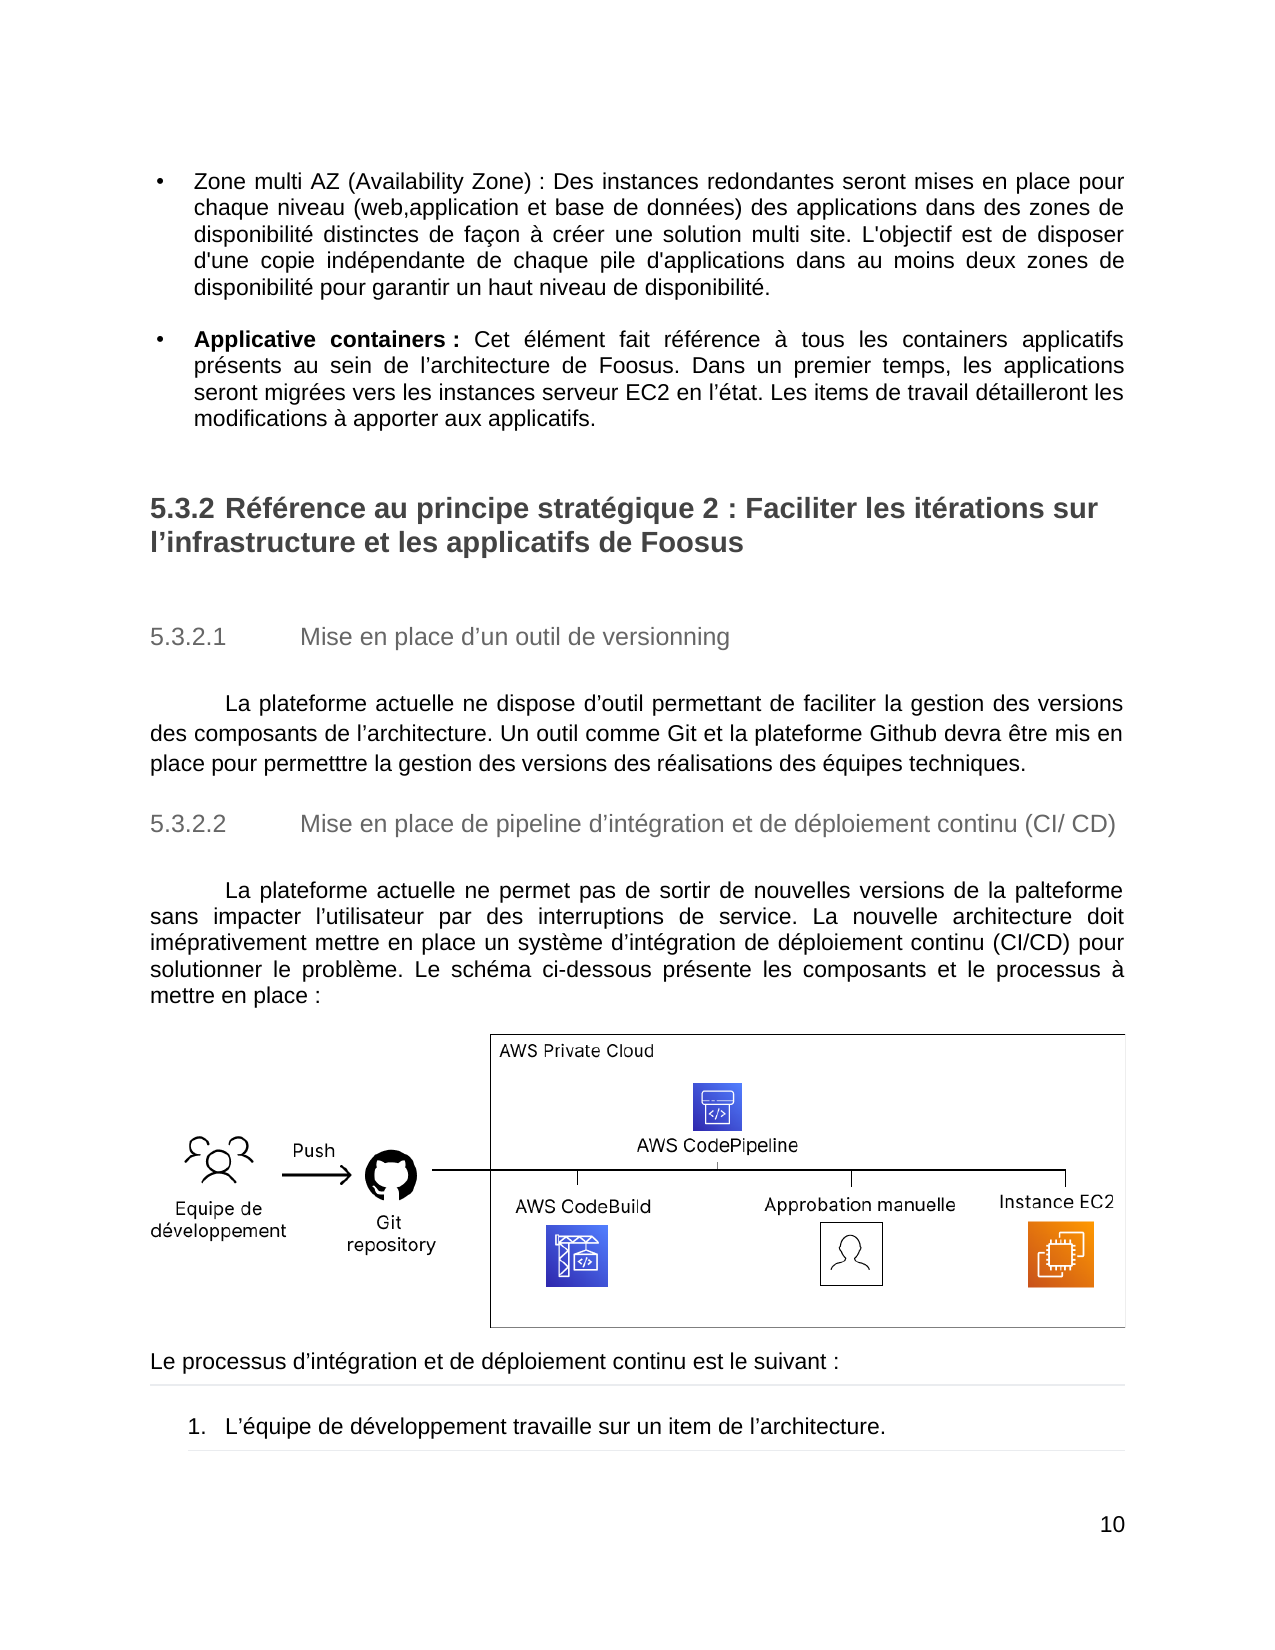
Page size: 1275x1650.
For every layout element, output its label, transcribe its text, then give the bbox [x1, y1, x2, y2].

picture [150, 1034, 1125, 1328]
subtitle Référence au principe stratégique 2 : Faciliter les itérations sur l’infrastructure et les applicatifs de Foosus [150, 491, 1125, 558]
list Zone multi AZ (Availability Zone) : Des instances redondantes seront mises en place pour chaque niveau (web,application et base de données) des applications dans des zones de disponibilité distinctes de façon à créer une solution multi site. L'objectif est de disposer d'une copie indépendante de chaque pile d'applications dans au moins deux zones de disponibilité pour garantir un haut niveau de disponibilité. [156, 168, 1125, 300]
subtitle Mise en place d’un outil de versionning [150, 622, 1125, 651]
text La plateforme actuelle ne permet pas de sortir de nouvelles versions de la palteforme sans impacter l’utilisateur par des interruptions de service. La nouvelle architecture doit iméprativement mettre en place un système d’intégration de déploiement continu (CI/CD) pour solutionner le problème. Le schéma ci-dessous présente les composants et le processus à mettre en place : [150, 877, 1125, 1008]
list Applicative containers : Cet élément fait référence à tous les containers applicatifs présents au sein de l’architecture de Foosus. Dans un premier temps, les applications seront migrées vers les instances serveur EC2 en l’état. Les items de travail détailleront les modifications à apporter aux applicatifs. [156, 326, 1125, 432]
text Le processus d’intégration et de déploiement continu est le suivant : [150, 1328, 1125, 1384]
list L’équipe de développement travaille sur un item de l’architecture. [187, 1413, 1125, 1451]
text La plateforme actuelle ne dispose d’outil permettant de faciliter la gestion des versions des composants de l’architecture. Un outil comme Git et la plateforme Github devra être mis en place pour permetttre la gestion des versions des réalisations des équipes techniques. [150, 689, 1125, 776]
subtitle Mise en place de pipeline d’intégration et de déploiement continu (CI/ CD) [150, 809, 1125, 838]
